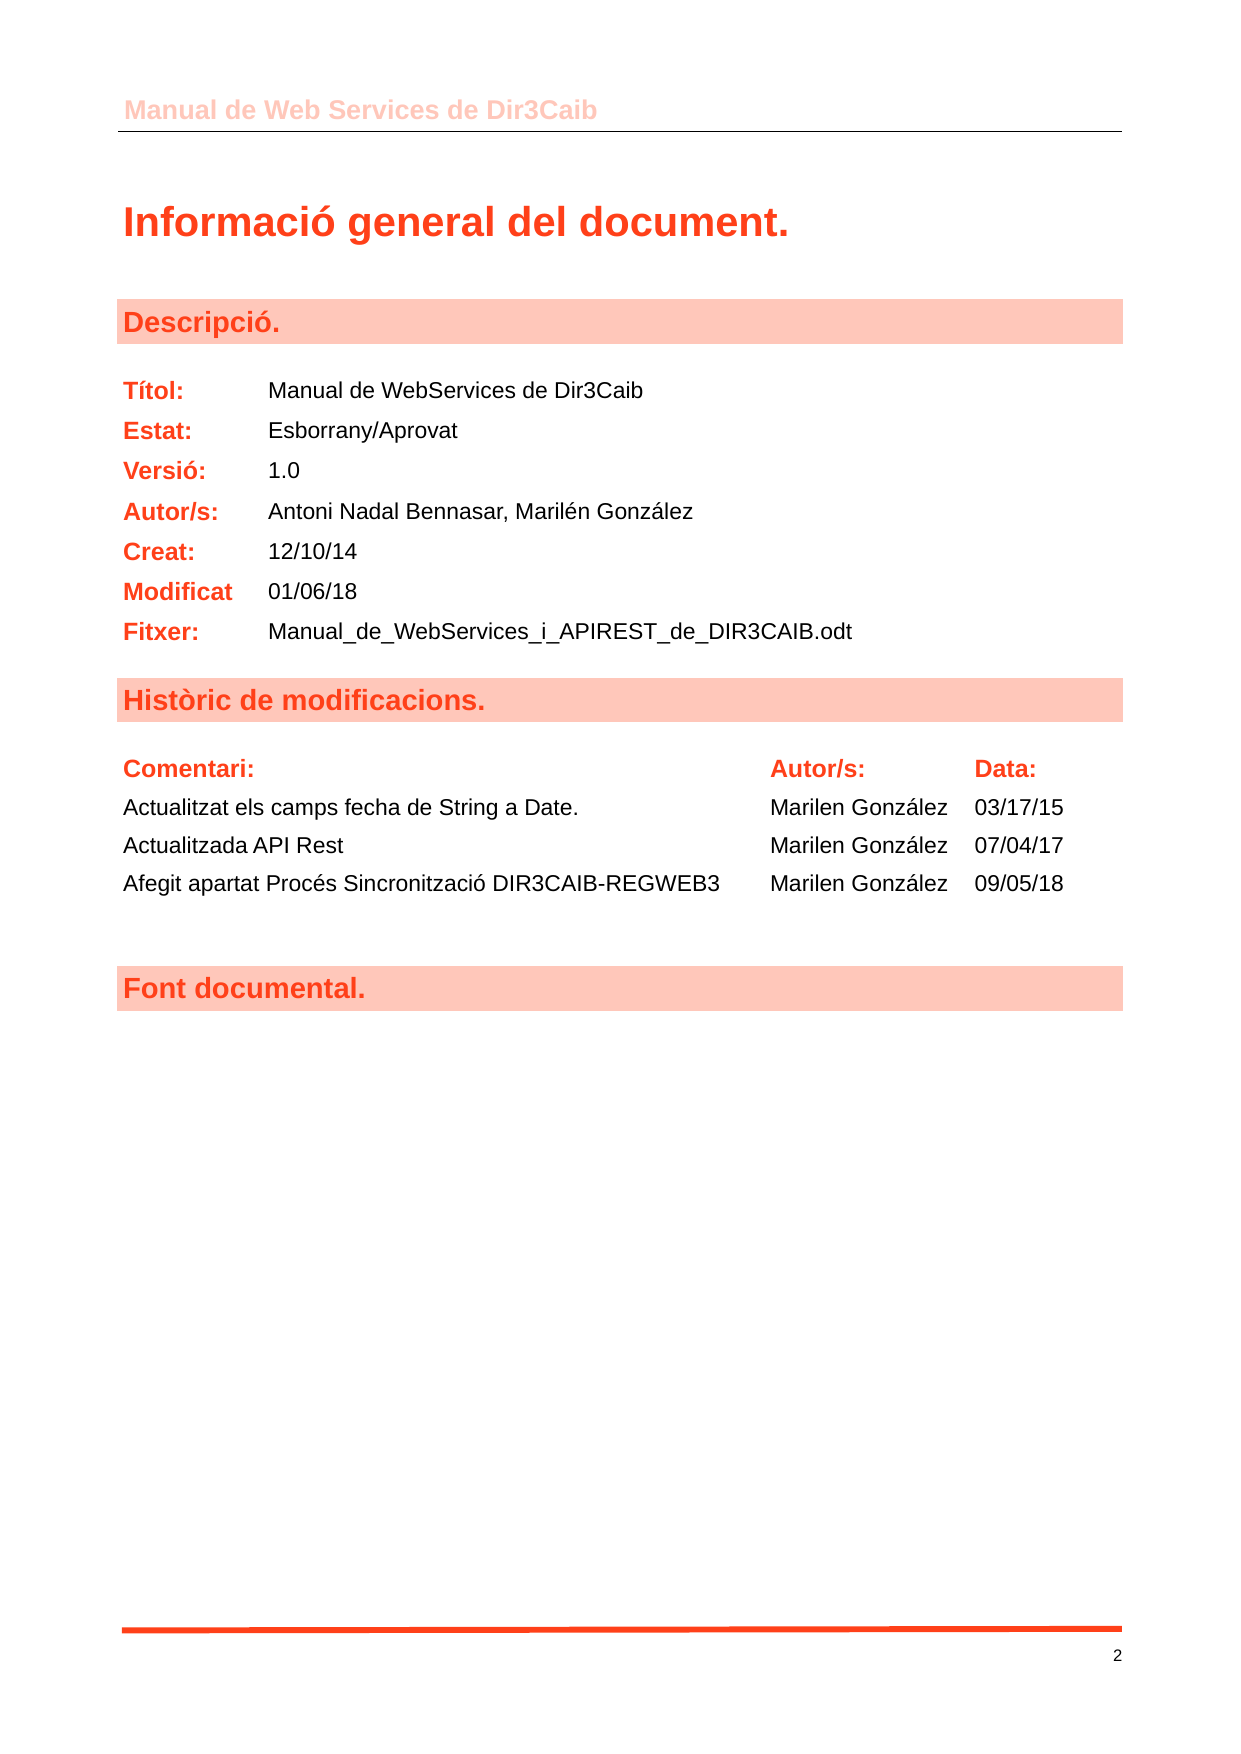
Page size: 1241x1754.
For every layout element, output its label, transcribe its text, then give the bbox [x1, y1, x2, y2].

table_cell Antoni Nadal Bennasar, Marilén González [262, 491, 1123, 531]
table_cell 01/06/18 [262, 571, 1123, 611]
table_cell Esborrany/Aprovat [262, 410, 1123, 451]
table_cell 09/05/18 [969, 864, 1123, 902]
table_cell Autor/s: [117, 491, 262, 531]
table_cell [117, 940, 1123, 966]
table_cell Títol: [117, 370, 262, 410]
table_cell Marilen González [764, 826, 968, 864]
table_cell Manual_de_WebServices_i_APIREST_de_DIR3CAIB.odt [262, 611, 1123, 652]
table_cell Autor/s: [764, 748, 968, 788]
table_cell Creat: [117, 531, 262, 571]
table_cell Data: [969, 748, 1123, 788]
table_cell Marilen González [764, 789, 968, 826]
table_cell [117, 723, 1123, 748]
table_header Informació general del document. [117, 192, 1123, 299]
table_cell [969, 902, 1123, 940]
table_cell 1.0 [262, 451, 1123, 491]
table_cell Manual de WebServices de Dir3Caib [262, 370, 1123, 410]
table_cell Afegit apartat Procés Sincronització DIR3CAIB-REGWEB3 [117, 864, 764, 902]
table_cell 17/03/15 [969, 789, 1123, 826]
table_cell [117, 1074, 1123, 1114]
table_cell [117, 1190, 1123, 1228]
table_cell Històric de modificacions. [117, 678, 1123, 722]
table_cell [117, 1114, 1123, 1152]
table_cell [764, 902, 968, 940]
table_cell Modificat [117, 571, 262, 611]
table_cell Actualitzada API Rest [117, 826, 764, 864]
table_cell [117, 1228, 1123, 1265]
table_cell Actualitzat els camps fecha de String a Date. [117, 789, 764, 826]
table_cell [117, 1036, 1123, 1074]
table_cell Estat: [117, 410, 262, 451]
table_cell Fitxer: [117, 611, 262, 652]
table_cell [117, 1011, 1123, 1036]
table_cell [117, 652, 1123, 677]
table_cell Comentari: [117, 748, 764, 788]
table_cell Versió: [117, 451, 262, 491]
table_cell Descripció. [117, 299, 1123, 344]
table_cell 10/12/14 [262, 531, 1123, 571]
table_cell 07/04/17 [969, 826, 1123, 864]
table_cell [117, 1152, 1123, 1190]
table_cell Font documental. [117, 966, 1123, 1011]
table_cell [117, 344, 1123, 370]
table_cell Marilen González [764, 864, 968, 902]
table_cell [117, 902, 764, 940]
